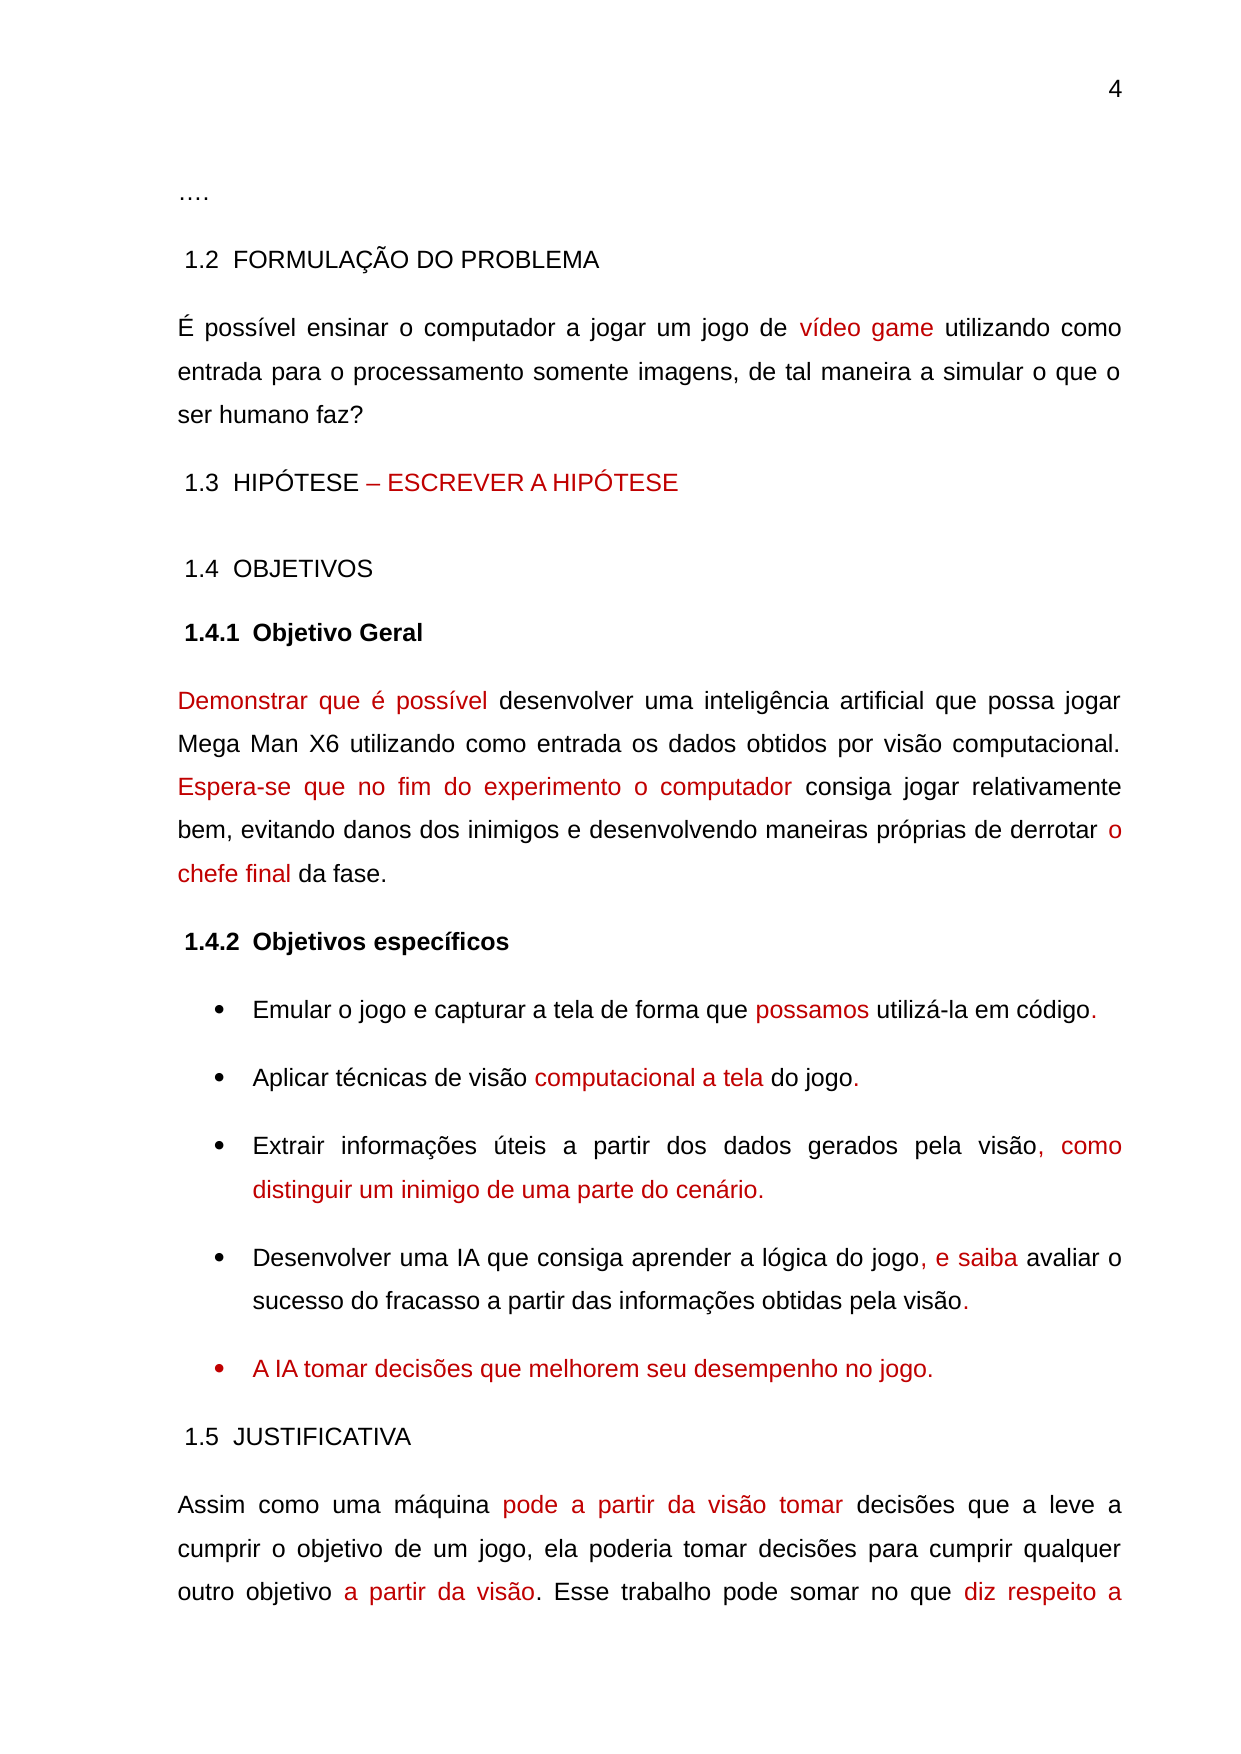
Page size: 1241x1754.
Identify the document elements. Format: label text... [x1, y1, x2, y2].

subtitle FORMULAÇÃO DO PROBLEMA [177, 245, 1122, 274]
subtitle OBJETIVOS [177, 554, 1122, 583]
list Extrair informações úteis a partir dos dados gerados pela visão, como distinguir um inimigo de uma parte do cenário. [215, 1131, 1122, 1203]
list Aplicar técnicas de visão computacional a tela do jogo. [215, 1063, 1122, 1092]
text Assim como uma máquina pode a partir da visão tomar decisões que a leve a cumprir o objetivo de um jogo, ela poderia tomar decisões para cumprir qualquer outro objetivo a partir da visão. Esse trabalho pode somar no que diz respeito a [177, 1490, 1122, 1605]
subtitle Objetivo Geral [177, 618, 1122, 647]
list Emular o jogo e capturar a tela de forma que possamos utilizá-la em código. [215, 995, 1122, 1024]
list Desenvolver uma IA que consiga aprender a lógica do jogo, e saiba avaliar o sucesso do fracasso a partir das informações obtidas pela visão. [215, 1243, 1122, 1315]
subtitle JUSTIFICATIVA [177, 1422, 1122, 1451]
text …. [177, 177, 1122, 206]
list A IA tomar decisões que melhorem seu desempenho no jogo. [215, 1354, 1122, 1383]
text Demonstrar que é possível desenvolver uma inteligência artificial que possa jogar Mega Man X6 utilizando como entrada os dados obtidos por visão computacional. Espera-se que no fim do experimento o computador consiga jogar relativamente bem, evitando danos dos inimigos e desenvolvendo maneiras próprias de derrotar o chefe final da fase. [177, 686, 1122, 887]
subtitle HIPÓTESE – ESCREVER A HIPÓTESE [177, 468, 1122, 497]
subtitle Objetivos específicos [177, 927, 1122, 956]
text É possível ensinar o computador a jogar um jogo de vídeo game utilizando como entrada para o processamento somente imagens, de tal maneira a simular o que o ser humano faz? [177, 313, 1122, 428]
